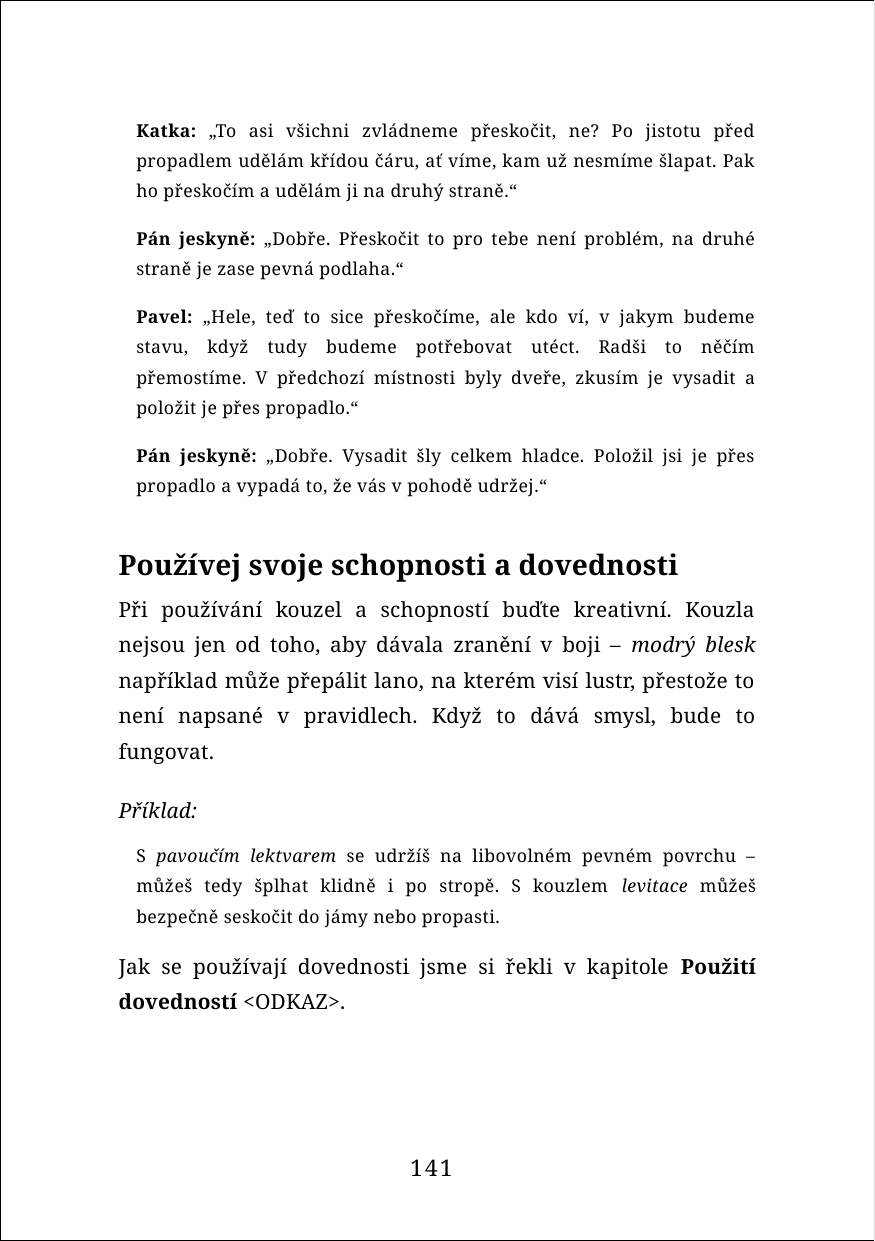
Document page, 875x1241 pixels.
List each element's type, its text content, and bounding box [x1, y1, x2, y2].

subtitle Používej svoje schopnosti a dovednosti [118, 545, 756, 583]
text Katka: „To asi všichni zvládneme přeskočit, ne? Po jistotu před propadlem udělám křídou čáru, ať víme, kam už nesmíme šlapat. Pak ho přeskočím a udělám ji na druhý straně.“ [136, 118, 756, 203]
text Při používání kouzel a schopností buďte kreativní. Kouzla nejsou jen od toho, aby dávala zranění v boji – modrý blesk například může přepálit lano, na kterém visí lustr, přestože to není napsané v pravidlech. Když to dává smysl, bude to fungovat. [118, 595, 756, 766]
text Pán jeskyně: „Dobře. Vysadit šly celkem hladce. Položil jsi je přes propadlo a vypadá to, že vás v pohodě udržej.“ [136, 443, 756, 498]
text Jak se používají dovednosti jsme si řekli v kapitole Použití dovedností <ODKAZ>. [118, 952, 756, 1016]
text S pavoučím lektvarem se udržíš na libovolném pevném povrchu – můžeš tedy šplhat klidně i po stropě. S kouzlem levitace můžeš bezpečně seskočit do jámy nebo propasti. [136, 844, 756, 928]
text Pán jeskyně: „Dobře. Přeskočit to pro tebe není problém, na druhé straně je zase pevná podlaha.“ [136, 227, 756, 281]
text Pavel: „Hele, teď to sice přeskočíme, ale kdo ví, v jakym budeme stavu, když tudy budeme potřebovat utéct. Radši to něčím přemostíme. V předchozí místnosti byly dveře, zkusím je vysadit a položit je přes propadlo.“ [136, 305, 756, 419]
text Příklad: [118, 796, 756, 825]
